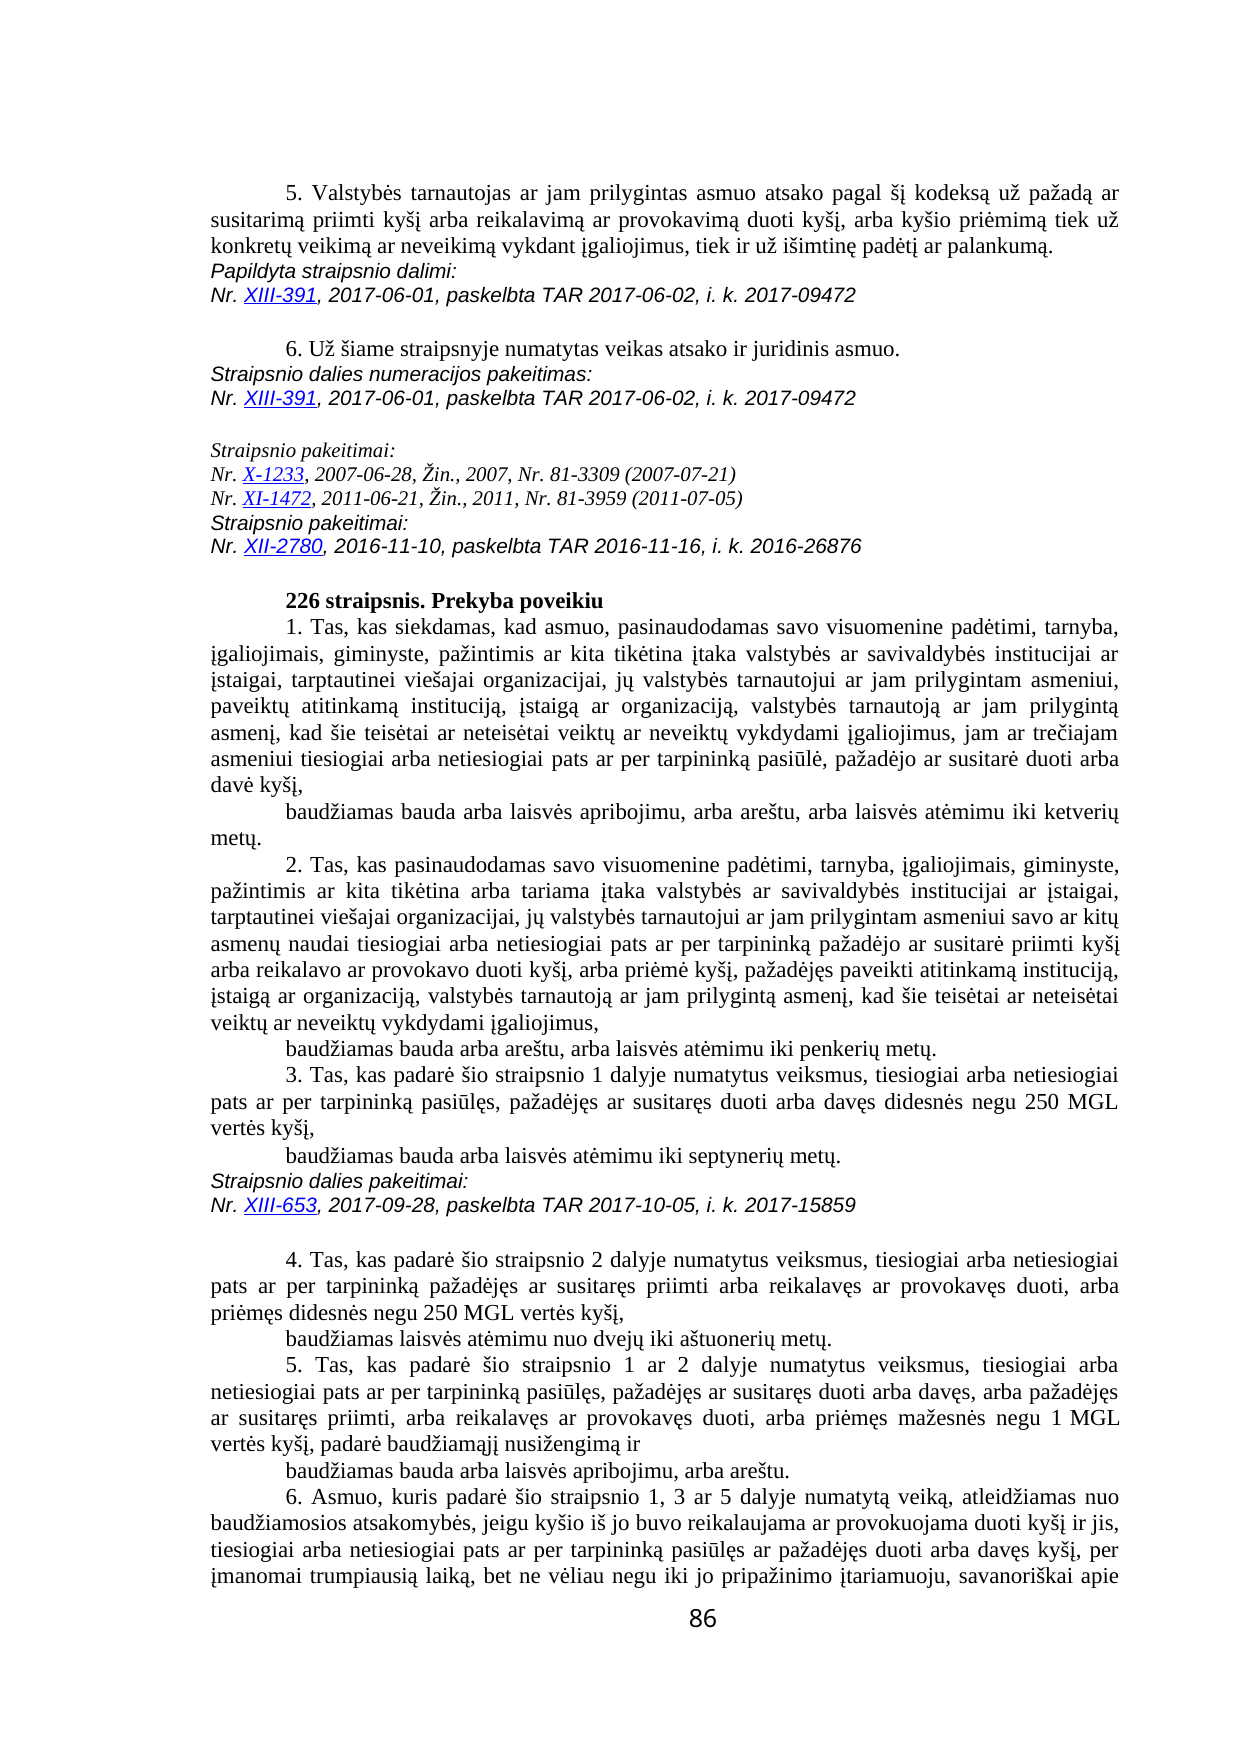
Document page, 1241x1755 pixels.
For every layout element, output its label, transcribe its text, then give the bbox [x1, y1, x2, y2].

text Straipsnio dalies pakeitimai: [210, 1169, 1120, 1193]
text baudžiamas bauda arba laisvės apribojimu, arba areštu, arba laisvės atėmimu iki ketverių metų. [210, 798, 1120, 851]
text Nr. XIII-391, 2017-06-01, paskelbta TAR 2017-06-02, i. k. 2017-09472 [210, 282, 1120, 306]
text 226 straipsnis. Prekyba poveikiu [210, 587, 1120, 613]
text 6. Asmuo, kuris padarė šio straipsnio 1, 3 ar 5 dalyje numatytą veiką, atleidžiamas nuo baudžiamosios atsakomybės, jeigu kyšio iš jo buvo reikalaujama ar provokuojama duoti kyšį ir jis, tiesiogiai arba netiesiogiai pats ar per tarpininką pasiūlęs ar pažadėjęs duoti arba davęs kyšį, per įmanomai trumpiausią laiką, bet ne vėliau negu iki jo pripažinimo įtariamuoju, savanoriškai apie [210, 1483, 1120, 1588]
text Straipsnio pakeitimai: [210, 510, 1120, 534]
text baudžiamas bauda arba laisvės apribojimu, arba areštu. [210, 1457, 1120, 1483]
text 3. Tas, kas padarė šio straipsnio 1 dalyje numatytus veiksmus, tiesiogiai arba netiesiogiai pats ar per tarpininką pasiūlęs, pažadėjęs ar susitaręs duoti arba davęs didesnės negu 250 MGL vertės kyšį, [210, 1061, 1120, 1141]
text Straipsnio pakeitimai: [210, 438, 1120, 462]
text Nr. XIII-653, 2017-09-28, paskelbta TAR 2017-10-05, i. k. 2017-15859 [210, 1193, 1120, 1217]
text Nr. X-1233, 2007-06-28, Žin., 2007, Nr. 81-3309 (2007-07-21) [210, 462, 1120, 486]
text Nr. XII-2780, 2016-11-10, paskelbta TAR 2016-11-16, i. k. 2016-26876 [210, 534, 1120, 558]
text 1. Tas, kas siekdamas, kad asmuo, pasinaudodamas savo visuomenine padėtimi, tarnyba, įgaliojimais, giminyste, pažintimis ar kita tikėtina įtaka valstybės ar savivaldybės institucijai ar įstaigai, tarptautinei viešajai organizacijai, jų valstybės tarnautojui ar jam prilygintam asmeniui, paveiktų atitinkamą instituciją, įstaigą ar organizaciją, valstybės tarnautoją ar jam prilygintą asmenį, kad šie teisėtai ar neteisėtai veiktų ar neveiktų vykdydami įgaliojimus, jam ar trečiajam asmeniui tiesiogiai arba netiesiogiai pats ar per tarpininką pasiūlė, pažadėjo ar susitarė duoti arba davė kyšį, [210, 613, 1120, 798]
text 5. Valstybės tarnautojas ar jam prilygintas asmuo atsako pagal šį kodeksą už pažadą ar susitarimą priimti kyšį arba reikalavimą ar provokavimą duoti kyšį, arba kyšio priėmimą tiek už konkretų veikimą ar neveikimą vykdant įgaliojimus, tiek ir už išimtinę padėtį ar palankumą. [210, 179, 1120, 258]
text baudžiamas bauda arba areštu, arba laisvės atėmimu iki penkerių metų. [210, 1035, 1120, 1061]
text 2. Tas, kas pasinaudodamas savo visuomenine padėtimi, tarnyba, įgaliojimais, giminyste, pažintimis ar kita tikėtina arba tariama įtaka valstybės ar savivaldybės institucijai ar įstaigai, tarptautinei viešajai organizacijai, jų valstybės tarnautojui ar jam prilygintam asmeniui savo ar kitų asmenų naudai tiesiogiai arba netiesiogiai pats ar per tarpininką pažadėjo ar susitarė priimti kyšį arba reikalavo ar provokavo duoti kyšį, arba priėmė kyšį, pažadėjęs paveikti atitinkamą instituciją, įstaigą ar organizaciją, valstybės tarnautoją ar jam prilygintą asmenį, kad šie teisėtai ar neteisėtai veiktų ar neveiktų vykdydami įgaliojimus, [210, 851, 1120, 1035]
text Nr. XI-1472, 2011-06-21, Žin., 2011, Nr. 81-3959 (2011-07-05) [210, 486, 1120, 510]
text baudžiamas laisvės atėmimu nuo dvejų iki aštuonerių metų. [210, 1325, 1120, 1351]
text 5. Tas, kas padarė šio straipsnio 1 ar 2 dalyje numatytus veiksmus, tiesiogiai arba netiesiogiai pats ar per tarpininką pasiūlęs, pažadėjęs ar susitaręs duoti arba davęs, arba pažadėjęs ar susitaręs priimti, arba reikalavęs ar provokavęs duoti, arba priėmęs mažesnės negu 1 MGL vertės kyšį, padarė baudžiamąjį nusižengimą ir [210, 1351, 1120, 1457]
text Papildyta straipsnio dalimi: [210, 258, 1120, 282]
text Nr. XIII-391, 2017-06-01, paskelbta TAR 2017-06-02, i. k. 2017-09472 [210, 386, 1120, 409]
text 6. Už šiame straipsnyje numatytas veikas atsako ir juridinis asmuo. [210, 335, 1120, 362]
text Straipsnio dalies numeracijos pakeitimas: [210, 362, 1120, 386]
text baudžiamas bauda arba laisvės atėmimu iki septynerių metų. [210, 1141, 1120, 1169]
text 4. Tas, kas padarė šio straipsnio 2 dalyje numatytus veiksmus, tiesiogiai arba netiesiogiai pats ar per tarpininką pažadėjęs ar susitaręs priimti arba reikalavęs ar provokavęs duoti, arba priėmęs didesnės negu 250 MGL vertės kyšį, [210, 1246, 1120, 1325]
